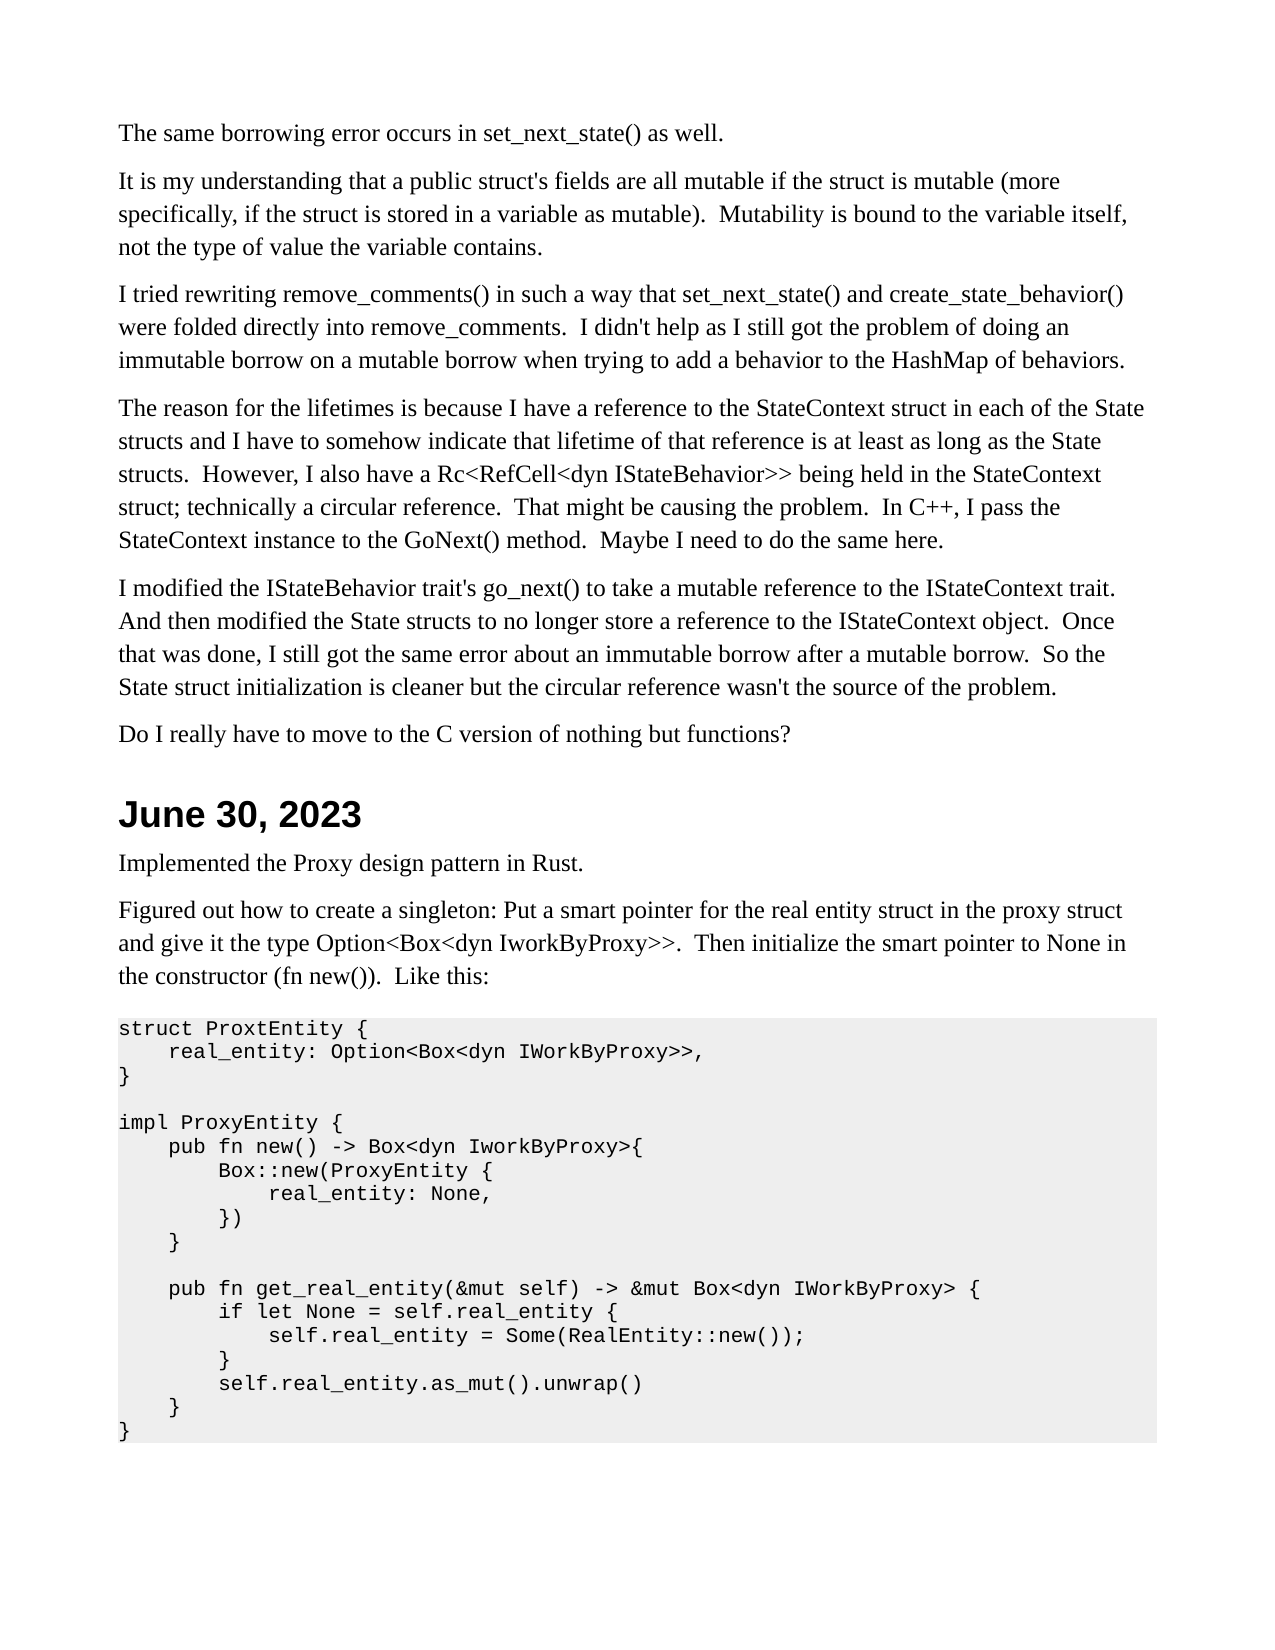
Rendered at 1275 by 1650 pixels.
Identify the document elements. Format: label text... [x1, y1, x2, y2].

text } [118, 1420, 1157, 1443]
text I tried rewriting remove_comments() in such a way that set_next_state() and create_state_behavior() were folded directly into remove_comments. I didn't help as I still got the problem of doing an immutable borrow on a mutable borrow when trying to add a behavior to the HashMap of behaviors. [118, 279, 1157, 374]
text if let None = self.real_entity { [118, 1302, 1157, 1325]
text The same borrowing error occurs in set_next_state() as well. [118, 118, 1157, 147]
text } [118, 1231, 1157, 1254]
text real_entity: None, [118, 1183, 1157, 1207]
text real_entity: Option<Box<dyn IWorkByProxy>>, [118, 1041, 1157, 1065]
text The reason for the lifetimes is because I have a reference to the StateContext struct in each of the State structs and I have to somehow indicate that lifetime of that reference is at least as long as the State structs. However, I also have a Rc<RefCell<dyn IStateBehavior>> being held in the StateContext struct; technically a circular reference. That might be causing the problem. In C++, I pass the StateContext instance to the GoNext() method. Maybe I need to do the same here. [118, 393, 1157, 554]
subtitle June 30, 2023 [118, 792, 1157, 835]
text self.real_entity.as_mut().unwrap() [118, 1372, 1157, 1396]
text } [118, 1065, 1157, 1089]
text Implemented the Proxy design pattern in Rust. [118, 848, 1157, 876]
text }) [118, 1207, 1157, 1231]
text self.real_entity = Some(RealEntity::new()); [118, 1325, 1157, 1349]
text I modified the IStateBehavior trait's go_next() to take a mutable reference to the IStateContext trait. And then modified the State structs to no longer store a reference to the IStateContext object. Once that was done, I still got the same error about an immutable borrow after a mutable borrow. So the State struct initialization is cleaner but the circular reference wasn't the source of the problem. [118, 573, 1157, 701]
text Box::new(ProxyEntity { [118, 1160, 1157, 1183]
text Do I really have to move to the C version of nothing but functions? [118, 719, 1157, 748]
text pub fn get_real_entity(&mut self) -> &mut Box<dyn IWorkByProxy> { [118, 1278, 1157, 1302]
text pub fn new() -> Box<dyn IworkByProxy>{ [118, 1136, 1157, 1160]
text impl ProxyEntity { [118, 1112, 1157, 1136]
text Figured out how to create a singleton: Put a smart pointer for the real entity struct in the proxy struct and give it the type Option<Box<dyn IworkByProxy>>. Then initialize the smart pointer to None in the constructor (fn new()). Like this: [118, 895, 1157, 990]
text } [118, 1349, 1157, 1372]
text } [118, 1396, 1157, 1420]
text It is my understanding that a public struct's fields are all mutable if the struct is mutable (more specifically, if the struct is stored in a variable as mutable). Mutability is bound to the variable itself, not the type of value the variable contains. [118, 166, 1157, 261]
text struct ProxtEntity { [118, 1018, 1157, 1041]
